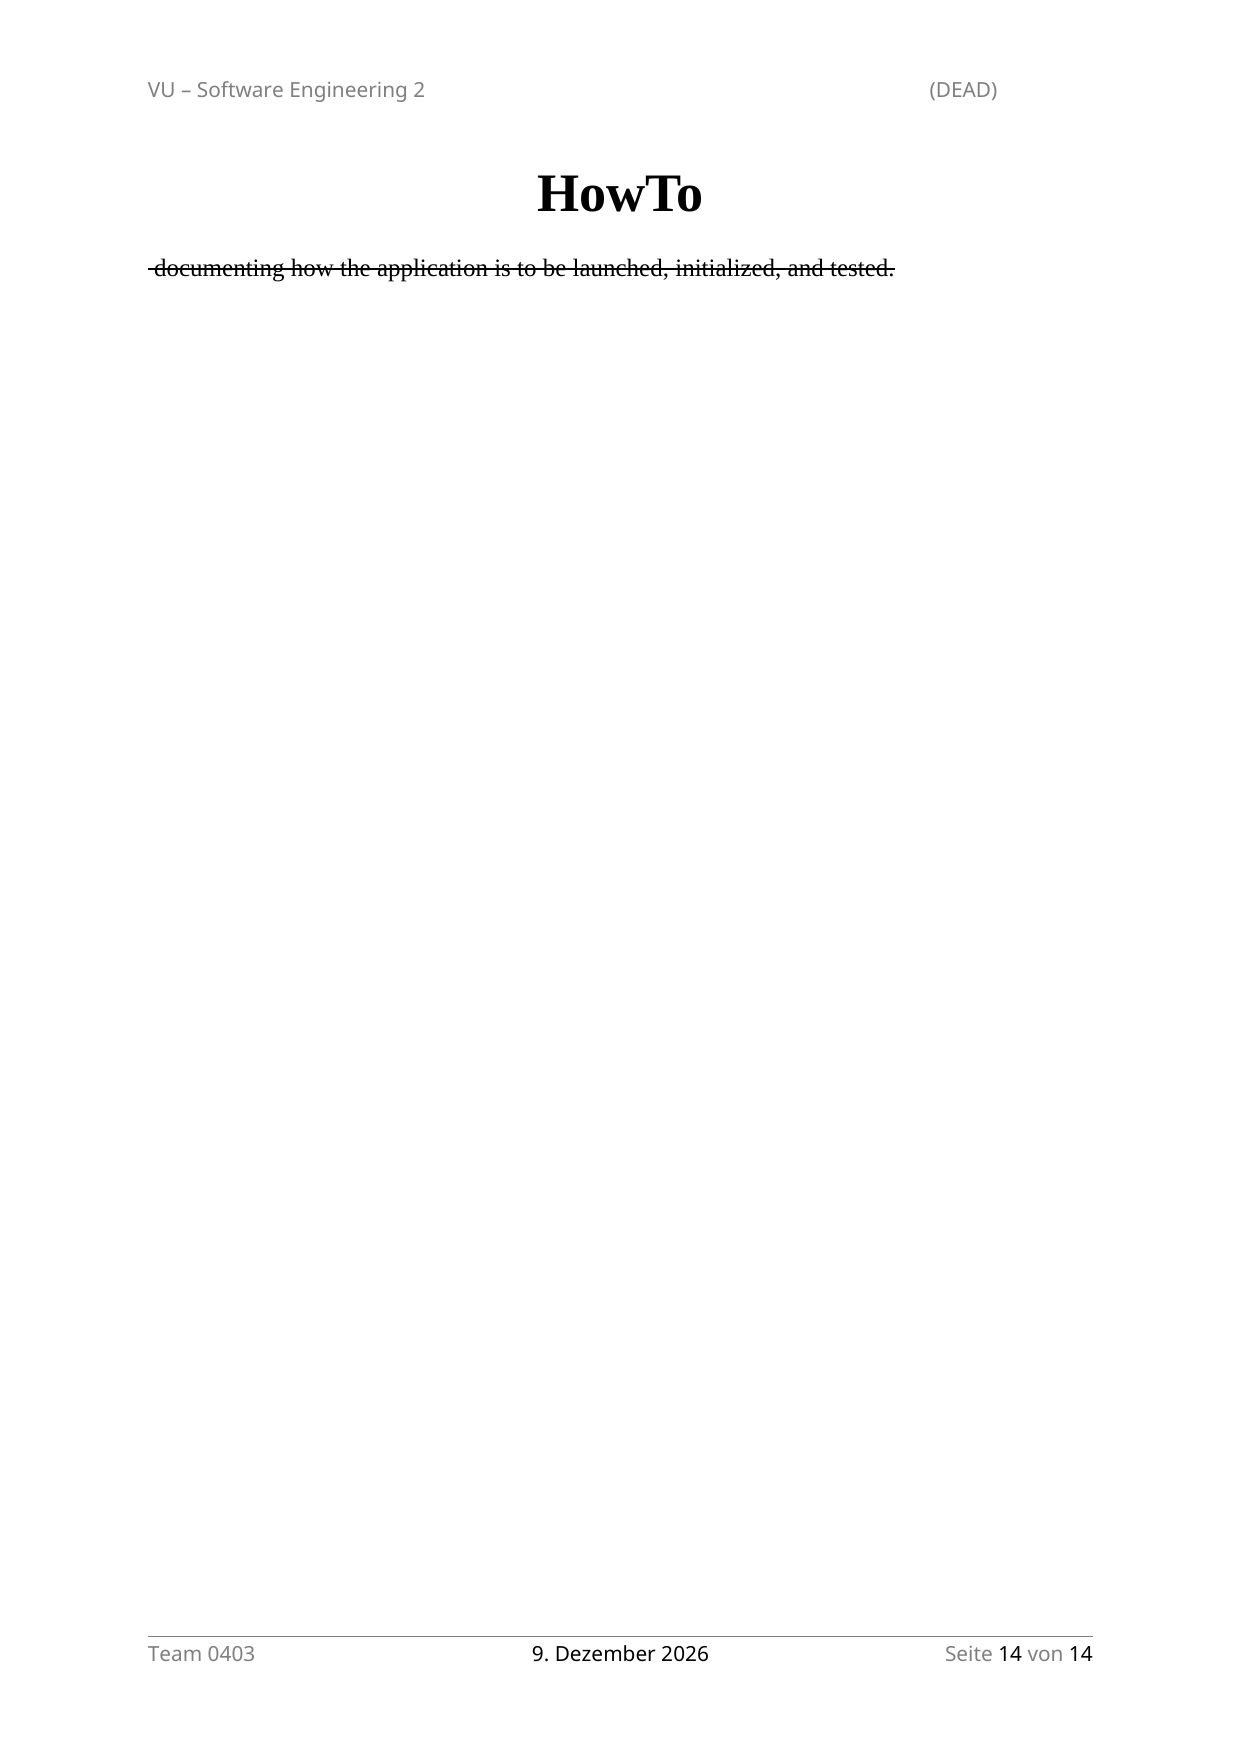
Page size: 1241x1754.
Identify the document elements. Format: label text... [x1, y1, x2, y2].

subtitle HowTo [148, 161, 1093, 224]
text documenting how the application is to be launched, initialized, and tested. [148, 253, 1093, 282]
